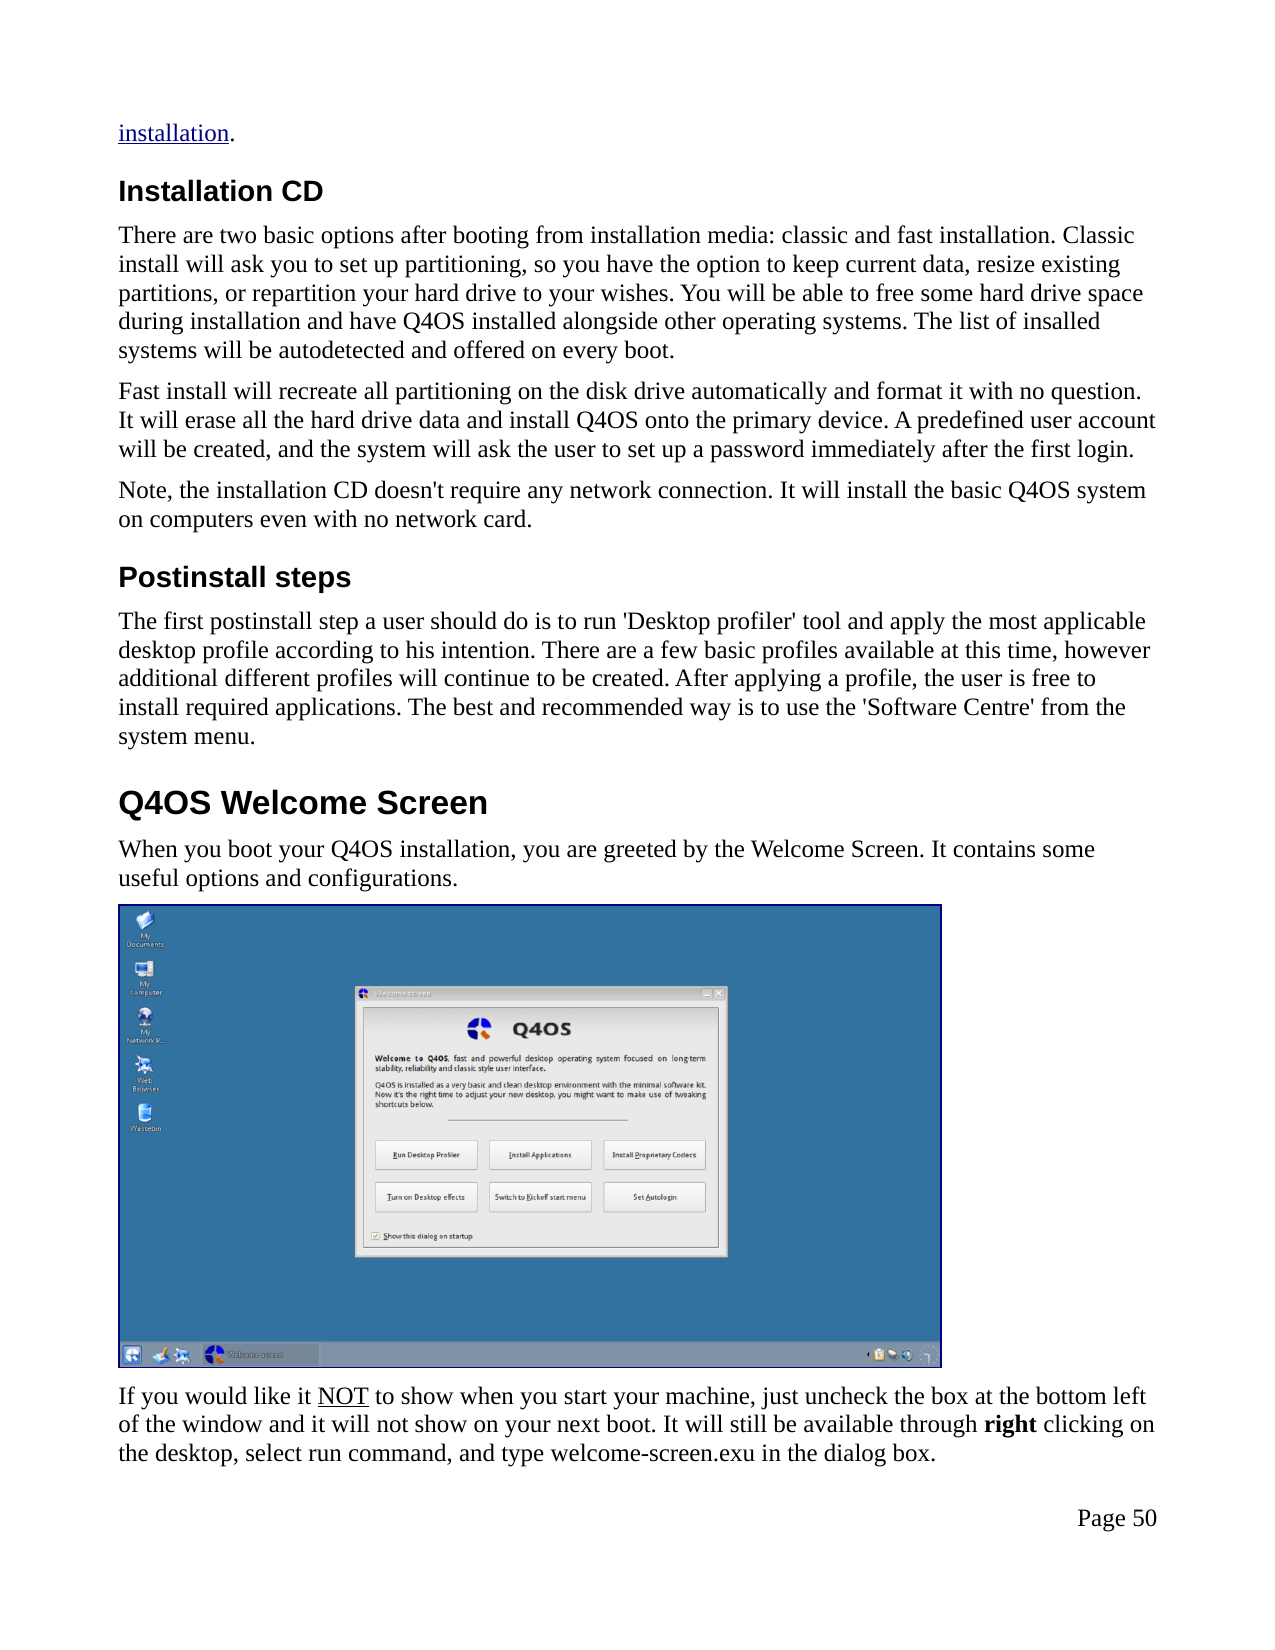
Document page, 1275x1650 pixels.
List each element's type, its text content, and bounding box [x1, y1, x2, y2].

text Note, the installation CD doesn't require any network connection. It will install the basic Q4OS system on computers even with no network card. [118, 475, 1157, 533]
text installation. [118, 118, 1157, 147]
subtitle Installation CD [118, 174, 1157, 208]
text The first postinstall step a user should do is to run 'Desktop profiler' tool and apply the most applicable desktop profile according to his intention. There are a few basic profiles available at this time, however additional different profiles will continue to be created. After applying a profile, the user is free to install required applications. The best and recommended way is to use the 'Software Centre' from the system menu. [118, 606, 1157, 750]
text Fast install will recreate all partitioning on the disk drive automatically and format it with no question. It will erase all the hard drive data and install Q4OS onto the primary device. A predefined user account will be created, and the system will ask the user to set up a password immediately after the first login. [118, 376, 1157, 463]
subtitle Q4OS Welcome Screen [118, 783, 1157, 822]
text There are two basic options after booting from installation media: classic and fast installation. Classic install will ask you to set up partitioning, so you have the option to keep current data, resize existing partitions, or repartition your hard drive to your wishes. You will be able to free some hard drive space during installation and have Q4OS installed alongside other operating systems. The list of insalled systems will be autodetected and offered on every boot. [118, 220, 1157, 364]
text If you would like it NOT to show when you start your machine, just uncheck the box at the bottom left of the window and it will not show on your next boot. It will still be available through right clicking on the desktop, select run command, and type welcome-screen.exu in the dialog box. [118, 1381, 1157, 1467]
subtitle Postinstall steps [118, 560, 1157, 593]
text When you boot your Q4OS installation, you are greeted by the Welcome Screen. It contains some useful options and configurations. [118, 834, 1157, 892]
picture [120, 906, 940, 1367]
